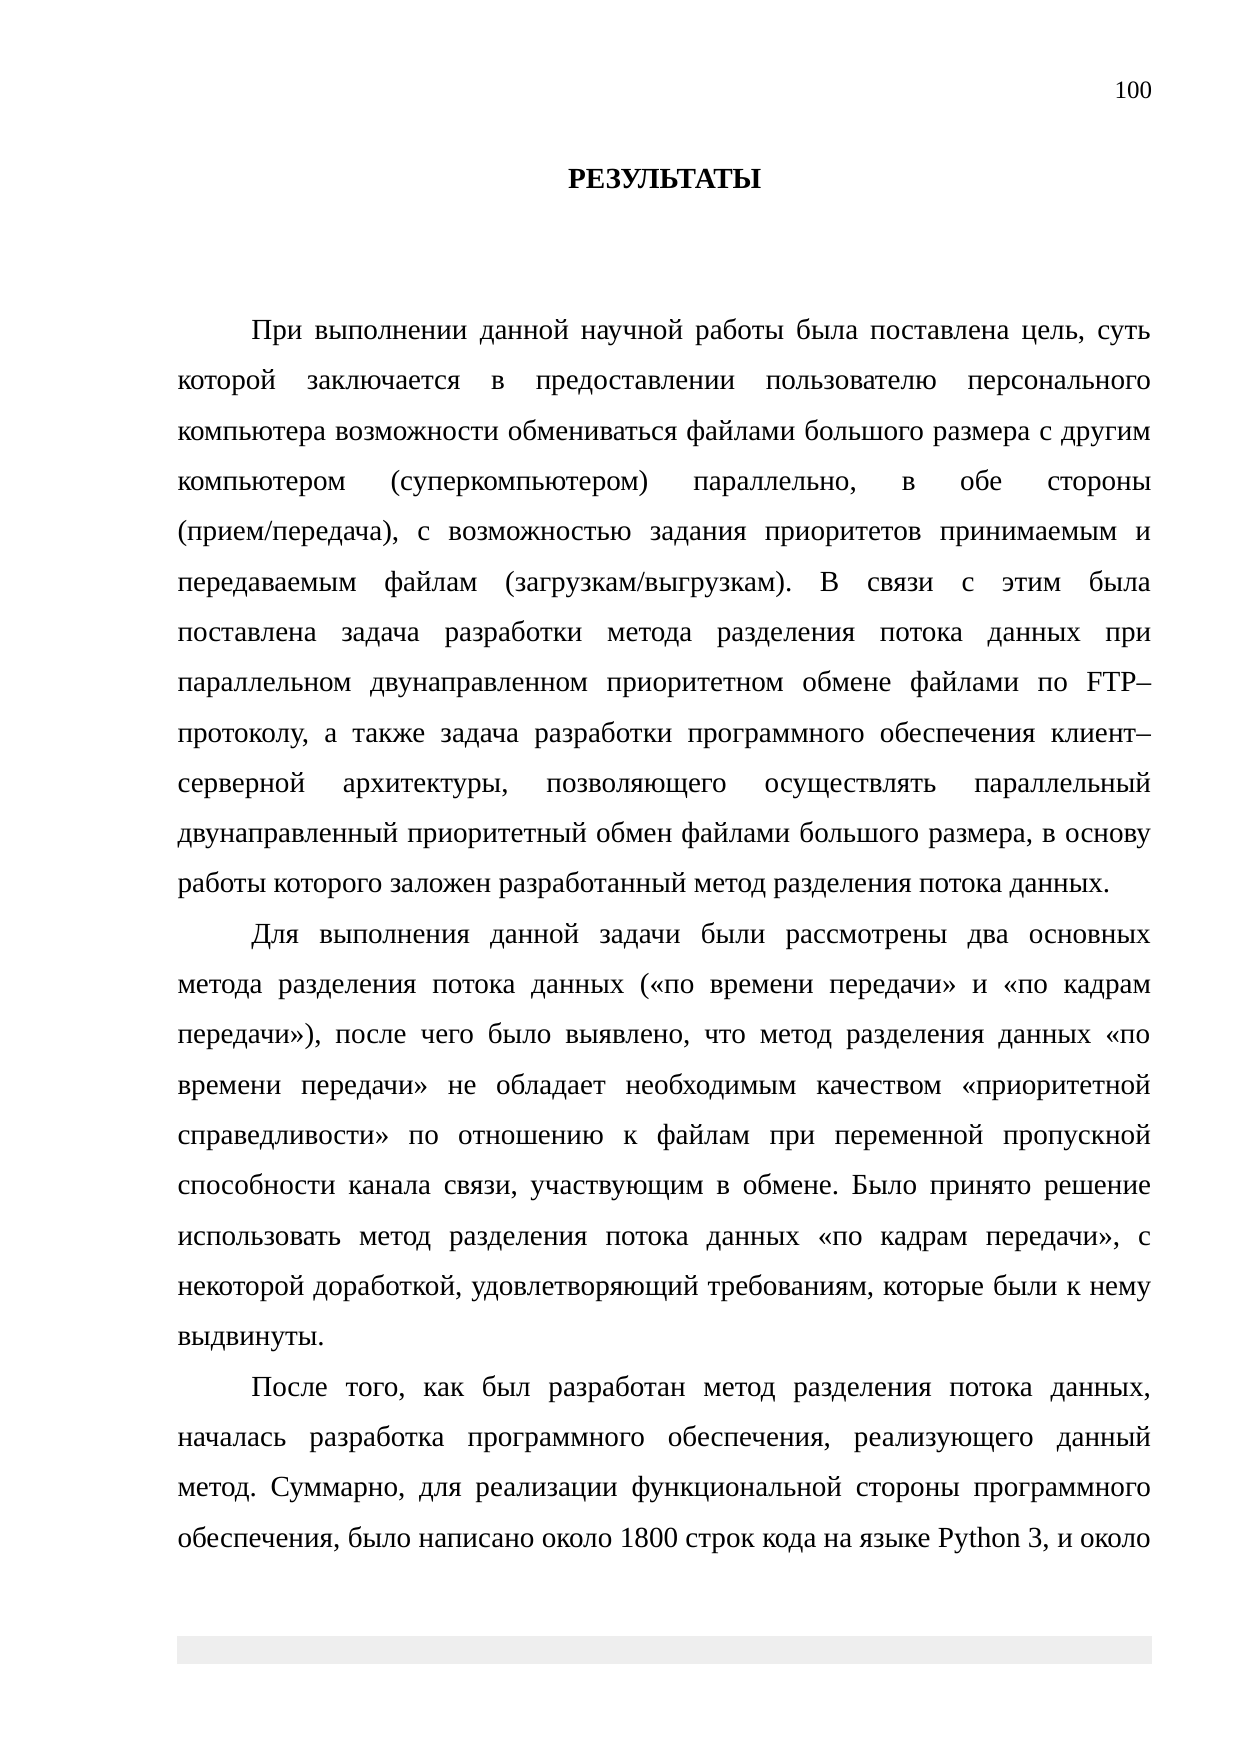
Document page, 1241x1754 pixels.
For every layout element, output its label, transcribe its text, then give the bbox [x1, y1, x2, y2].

text Результаты [177, 161, 1152, 195]
text После того, как был разработан метод разделения потока данных, началась разработка программного обеспечения, реализующего данный метод. Суммарно, для реализации функциональной стороны программного обеспечения, было написано около 1800 строк кода на языке Python 3, и около [177, 1369, 1152, 1553]
text При выполнении данной научной работы была поставлена цель, суть которой заключается в предоставлении пользователю персонального компьютера возможности обмениваться файлами большого размера с другим компьютером (суперкомпьютером) параллельно, в обе стороны (прием/передача), с возможностью задания приоритетов принимаемым и передаваемым файлам (загрузкам/выгрузкам). В связи с этим была поставлена задача разработки метода разделения потока данных при параллельном двунаправленном приоритетном обмене файлами по FTP–протоколу, а также задача разработки программного обеспечения клиент–серверной архитектуры, позволяющего осуществлять параллельный двунаправленный приоритетный обмен файлами большого размера, в основу работы которого заложен разработанный метод разделения потока данных. [177, 312, 1152, 899]
text Для выполнения данной задачи были рассмотрены два основных метода разделения потока данных («по времени передачи» и «по кадрам передачи»), после чего было выявлено, что метод разделения данных «по времени передачи» не обладает необходимым качеством «приоритетной справедливости» по отношению к файлам при переменной пропускной способности канала связи, участвующим в обмене. Было принято решение использовать метод разделения потока данных «по кадрам передачи», с некоторой доработкой, удовлетворяющий требованиям, которые были к нему выдвинуты. [177, 916, 1152, 1352]
